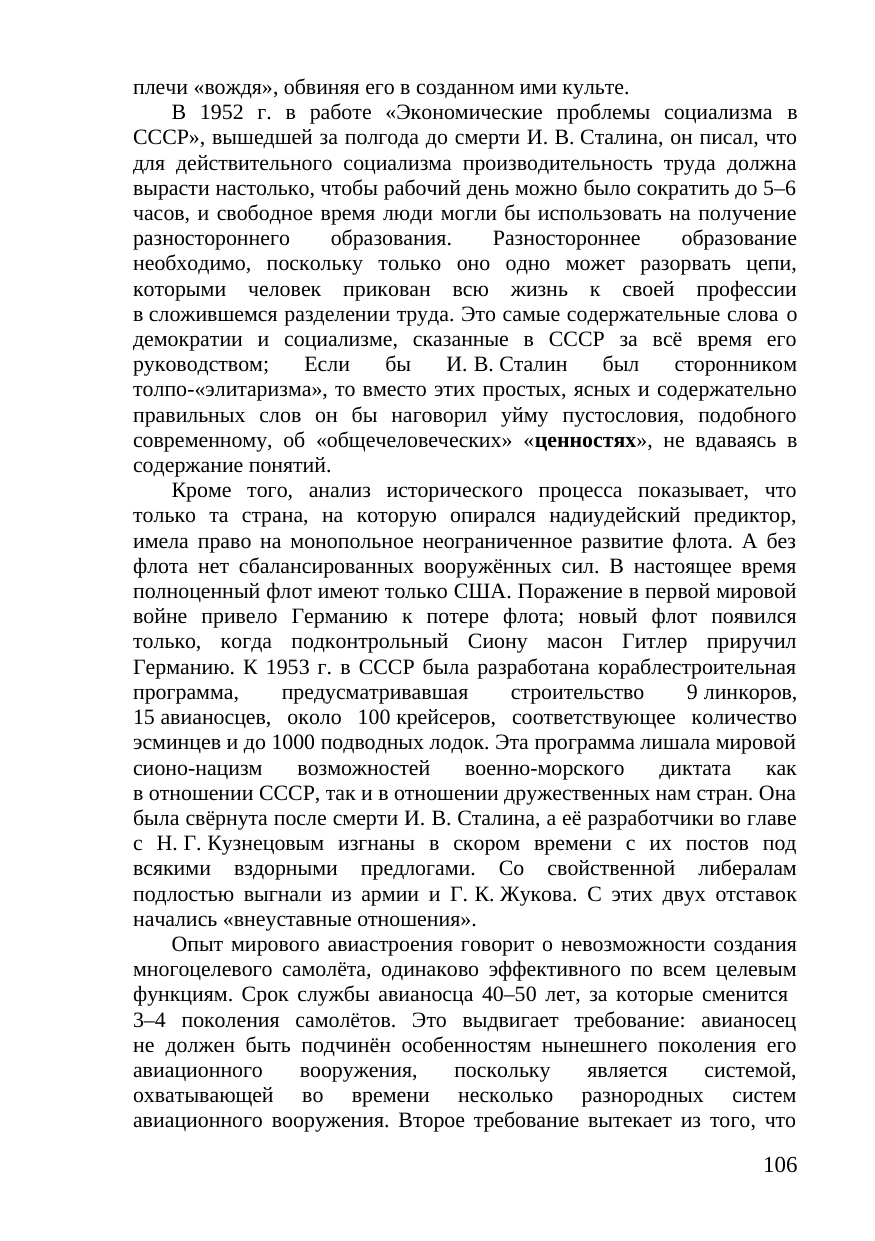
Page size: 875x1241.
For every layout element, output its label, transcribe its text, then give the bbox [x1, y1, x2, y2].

text Опыт мирового авиастроения говорит о невозможности создания многоцелевого самолёта, одинаково эффективного по всем целевым функциям. Срок службы авианосца 40–50 лет, за которые сменится 3–4 поколения самолётов. Это выдвигает требование: авианосец не должен быть подчинён особенностям нынешнего поколения его авиационного вооружения, поскольку является системой, охватывающей во времени несколько разнородных систем авиационного вооружения. Второе требование вытекает из того, что [133, 931, 797, 1133]
text Кроме того, анализ исторического процесса показывает, что только та страна, на которую опирался надиудейский предиктор, имела право на монопольное неограниченное развитие флота. А без флота нет сбалансированных вооружённых сил. В настоящее время полноценный флот имеют только США. Поражение в первой мировой войне привело Германию к потере флота; новый флот появился только, когда подконтрольный Сиону масон Гитлер приручил Германию. К 1953 г. в СССР была разработана кораблестроительная программа, предусматривавшая строительство 9 линкоров, 15 авианосцев, около 100 крейсеров, соответствующее количество эсминцев и до 1000 подводных лодок. Эта программа лишала мировой сионо-нацизм возможностей военно-морского диктата как в отношении СССР, так и в отношении дружественных нам стран. Она была свёрнута после смерти И. В. Сталина, а её разработчики во главе с Н. Г. Кузнецовым изгнаны в скором времени с их постов под всякими вздорными предлогами. Со свойственной либералам подлостью выгнали из армии и Г. К. Жукова. С этих двух отставок начались «внеуставные отношения». [133, 477, 797, 931]
text плечи «вождя», обвиняя его в созданном ими культе. [133, 74, 797, 99]
text В 1952 г. в работе «Экономические проблемы социализма в СССР», вышедшей за полгода до смерти И. В. Сталина, он писал, что для действительного социализма производительность труда должна вырасти настолько, чтобы рабочий день можно было сократить до 5–6 часов, и свободное время люди могли бы использовать на получение разностороннего образования. Разностороннее образование необходимо, поскольку только оно одно может разорвать цепи, которыми человек прикован всю жизнь к своей профессии в сложившемся разделении труда. Это самые содержательные слова о демократии и социализме, сказанные в СССР за всё время его руководством; Если бы И. В. Сталин был сторонником толпо‑«элитаризма», то вместо этих простых, ясных и содержательно правильных слов он бы наговорил уйму пустословия, подобного современному, об «общечеловеческих» «ценностях», не вдаваясь в содержание понятий. [133, 99, 797, 477]
